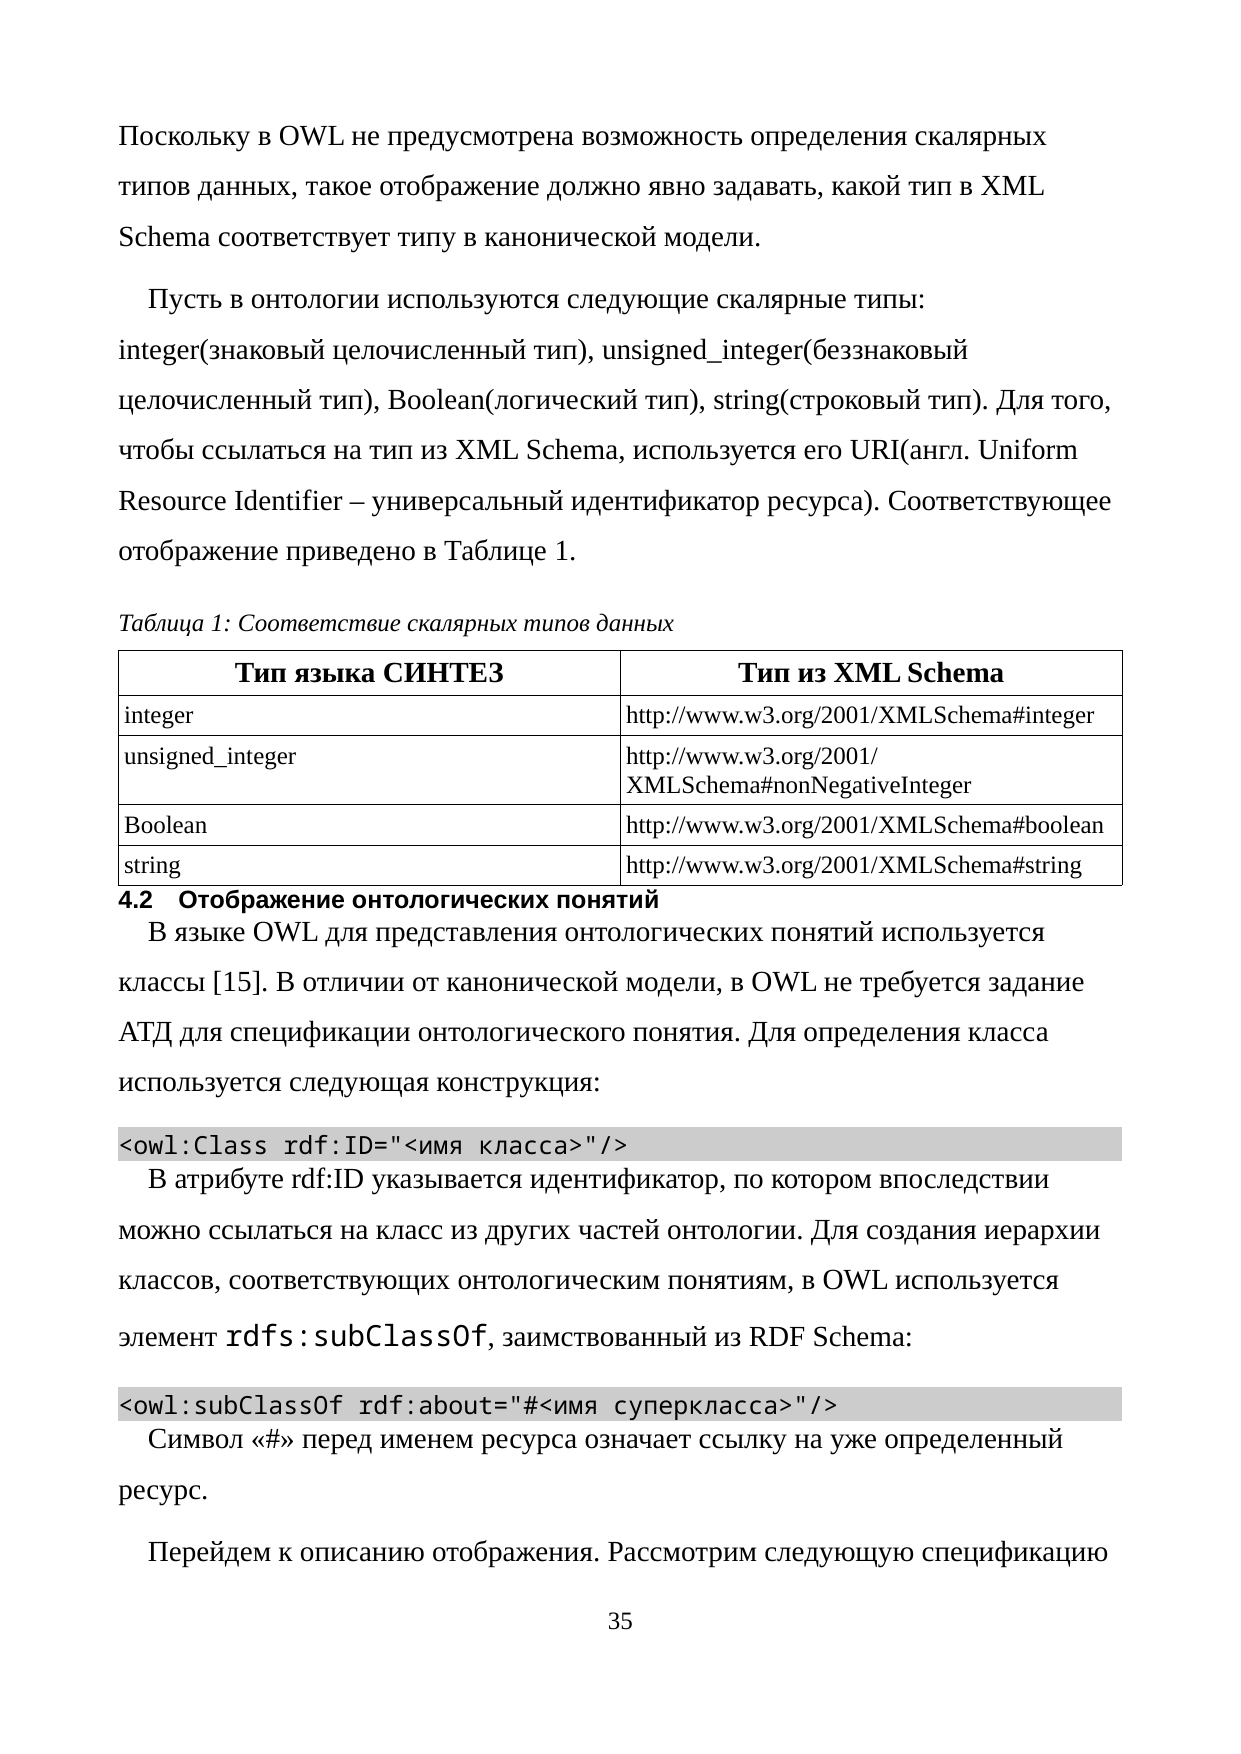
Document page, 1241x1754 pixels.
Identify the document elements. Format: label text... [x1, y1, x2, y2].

table_cell http://www.w3.org/2001/XMLSchema#boolean [621, 805, 1122, 844]
table_header Тип языка СИНТЕЗ [119, 651, 620, 695]
text Таблица 1: Соответствие скалярных типов данных [118, 608, 1122, 637]
table_cell integer [119, 696, 620, 735]
table_cell string [119, 846, 620, 885]
text <owl:subClassOf rdf:about="#<имя суперкласса>"/> [118, 1387, 1122, 1421]
table_cell unsigned_integer [119, 736, 620, 804]
text Перейдем к описанию отображения. Рассмотрим следующую спецификацию [118, 1534, 1122, 1568]
text Символ «#» перед именем ресурса означает ссылку на уже определенный ресурс. [118, 1421, 1122, 1505]
table_header Тип из XML Schema [621, 651, 1122, 695]
text В языке OWL для представления онтологических понятий используется классы [15]. В отличии от канонической модели, в OWL не требуется задание АТД для спецификации онтологического понятия. Для определения класса используется следующая конструкция: [118, 914, 1122, 1098]
table_cell http://www.w3.org/2001/XMLSchema#string [621, 846, 1122, 885]
table_cell http://www.w3.org/2001/XMLSchema#integer [621, 696, 1122, 735]
text В атрибуте rdf:ID указывается идентификатор, по котором впоследствии можно ссылаться на класс из других частей онтологии. Для создания иерархии классов, соответствующих онтологическим понятиям, в OWL используется элемент rdfs:subClassOf, заимствованный из RDF Schema: [118, 1161, 1122, 1355]
table_cell Boolean [119, 805, 620, 844]
table_cell http://www.w3.org/2001/XMLSchema#nonNegativeInteger [621, 736, 1122, 804]
subtitle Отображение онтологических понятий [118, 886, 1122, 914]
text Поскольку в OWL не предусмотрена возможность определения скалярных типов данных, такое отображение должно явно задавать, какой тип в XML Schema соответствует типу в канонической модели. [118, 118, 1122, 252]
text Пусть в онтологии используются следующие скалярные типы: integer(знаковый целочисленный тип), unsigned_integer(беззнаковый целочисленный тип), Boolean(логический тип), string(строковый тип). Для того, чтобы ссылаться на тип из XML Schema, используется его URI(англ. Uniform Resource Identifier – универсальный идентификатор ресурса). Соответствующее отображение приведено в Таблице 1. [118, 282, 1122, 567]
text <owl:Class rdf:ID="<имя класса>"/> [118, 1127, 1122, 1161]
